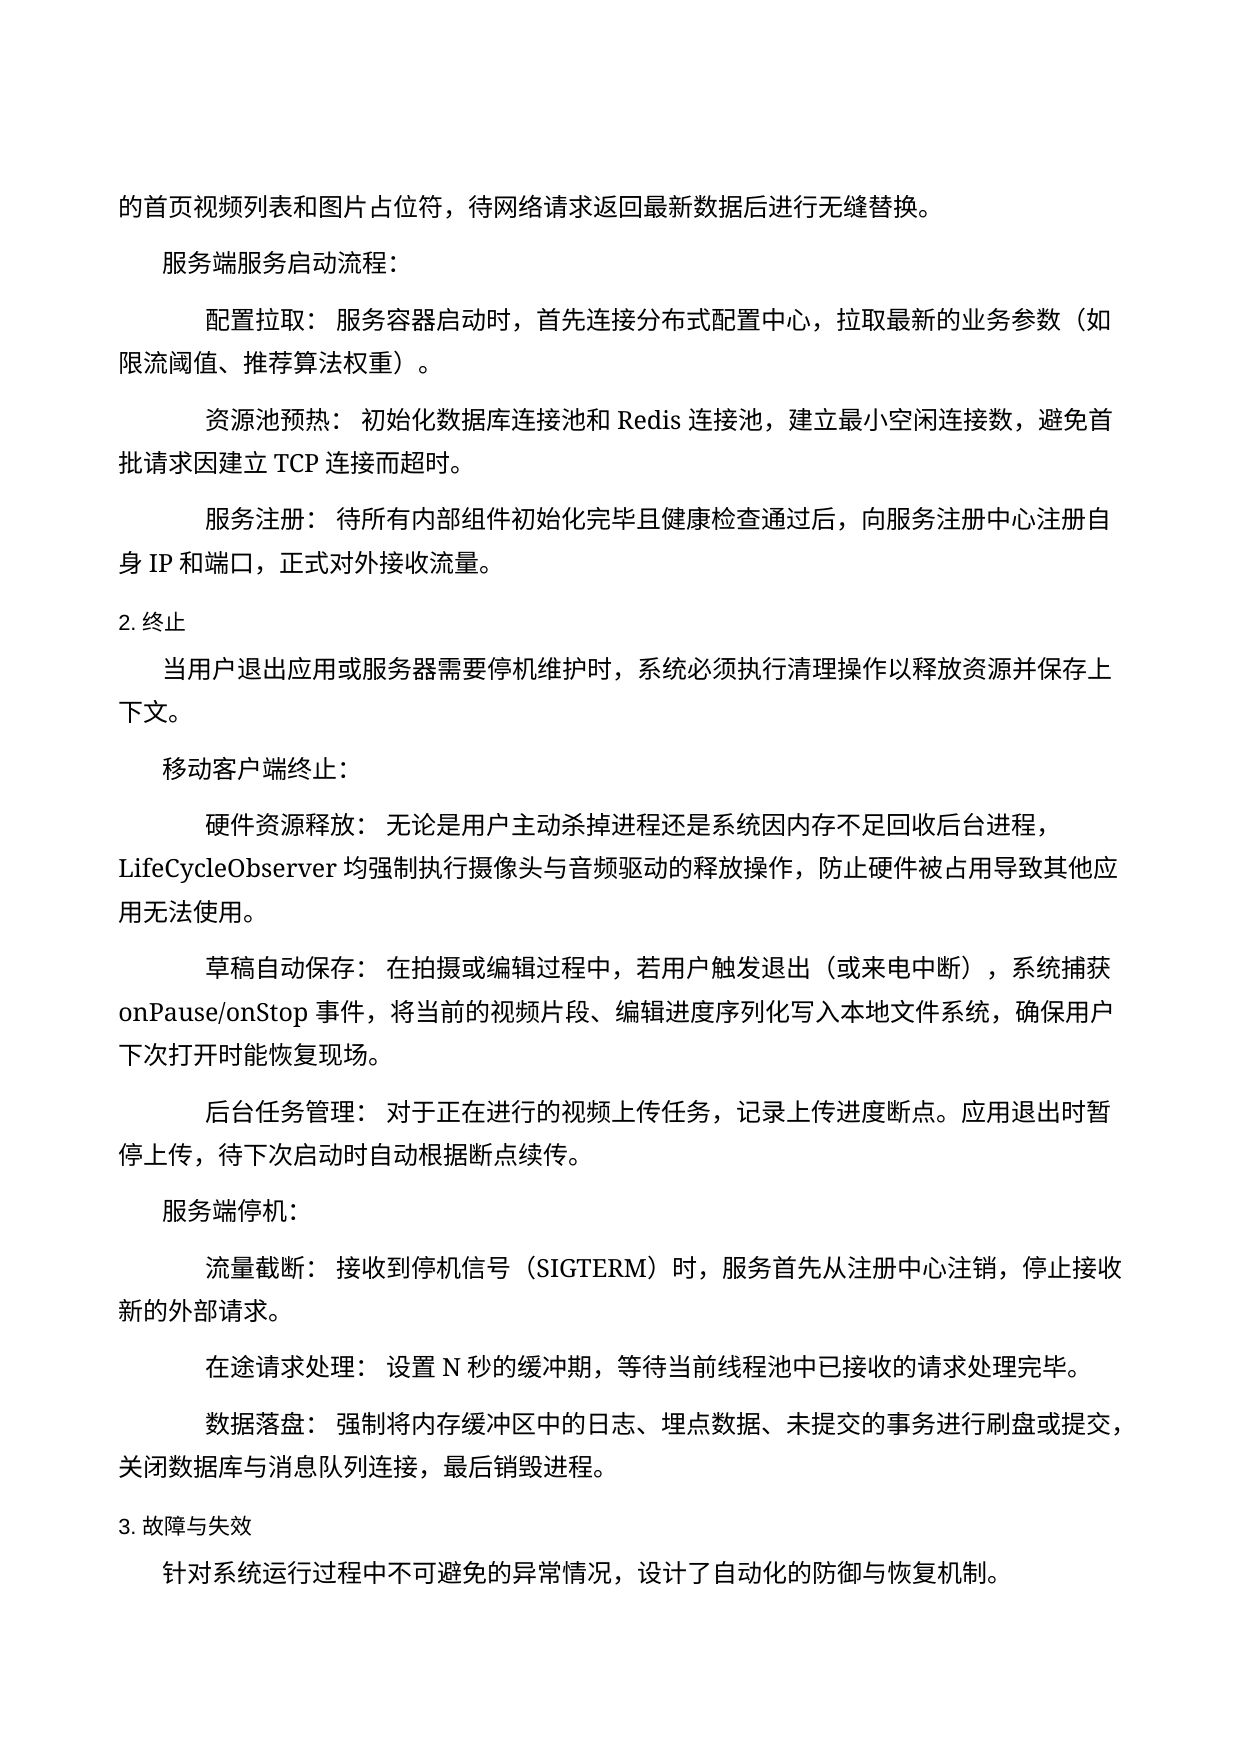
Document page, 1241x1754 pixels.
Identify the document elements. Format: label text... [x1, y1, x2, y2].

text 资源池预热： 初始化数据库连接池和 Redis 连接池，建立最小空闲连接数，避免首批请求因建立 TCP 连接而超时。 [118, 400, 1122, 480]
text 的首页视频列表和图片占位符，待网络请求返回最新数据后进行无缝替换。 [118, 188, 1122, 224]
text 硬件资源释放： 无论是用户主动杀掉进程还是系统因内存不足回收后台进程，LifeCycleObserver 均强制执行摄像头与音频驱动的释放操作，防止硬件被占用导致其他应用无法使用。 [118, 806, 1122, 929]
text 服务注册： 待所有内部组件初始化完毕且健康检查通过后，向服务注册中心注册自身 IP 和端口，正式对外接收流量。 [118, 500, 1122, 579]
text 草稿自动保存： 在拍摄或编辑过程中，若用户触发退出（或来电中断），系统捕获 onPause/onStop 事件，将当前的视频片段、编辑进度序列化写入本地文件系统，确保用户下次打开时能恢复现场。 [118, 949, 1122, 1072]
text 服务端服务启动流程： [118, 244, 1122, 280]
text 服务端停机： [118, 1192, 1122, 1228]
text 数据落盘： 强制将内存缓冲区中的日志、埋点数据、未提交的事务进行刷盘或提交，关闭数据库与消息队列连接，最后销毁进程。 [118, 1404, 1122, 1484]
text 在途请求处理： 设置 N 秒的缓冲期，等待当前线程池中已接收的请求处理完毕。 [118, 1348, 1122, 1384]
text 移动客户端终止： [118, 749, 1122, 785]
text 针对系统运行过程中不可避免的异常情况，设计了自动化的防御与恢复机制。 [118, 1554, 1122, 1590]
subtitle 终止 [118, 605, 1122, 637]
text 当用户退出应用或服务器需要停机维护时，系统必须执行清理操作以释放资源并保存上下文。 [118, 649, 1122, 729]
text 流量截断： 接收到停机信号（SIGTERM）时，服务首先从注册中心注销，停止接收新的外部请求。 [118, 1248, 1122, 1328]
text 后台任务管理： 对于正在进行的视频上传任务，记录上传进度断点。应用退出时暂停上传，待下次启动时自动根据断点续传。 [118, 1092, 1122, 1172]
subtitle 故障与失效 [118, 1509, 1122, 1541]
text 配置拉取： 服务容器启动时，首先连接分布式配置中心，拉取最新的业务参数（如限流阈值、推荐算法权重）。 [118, 300, 1122, 380]
